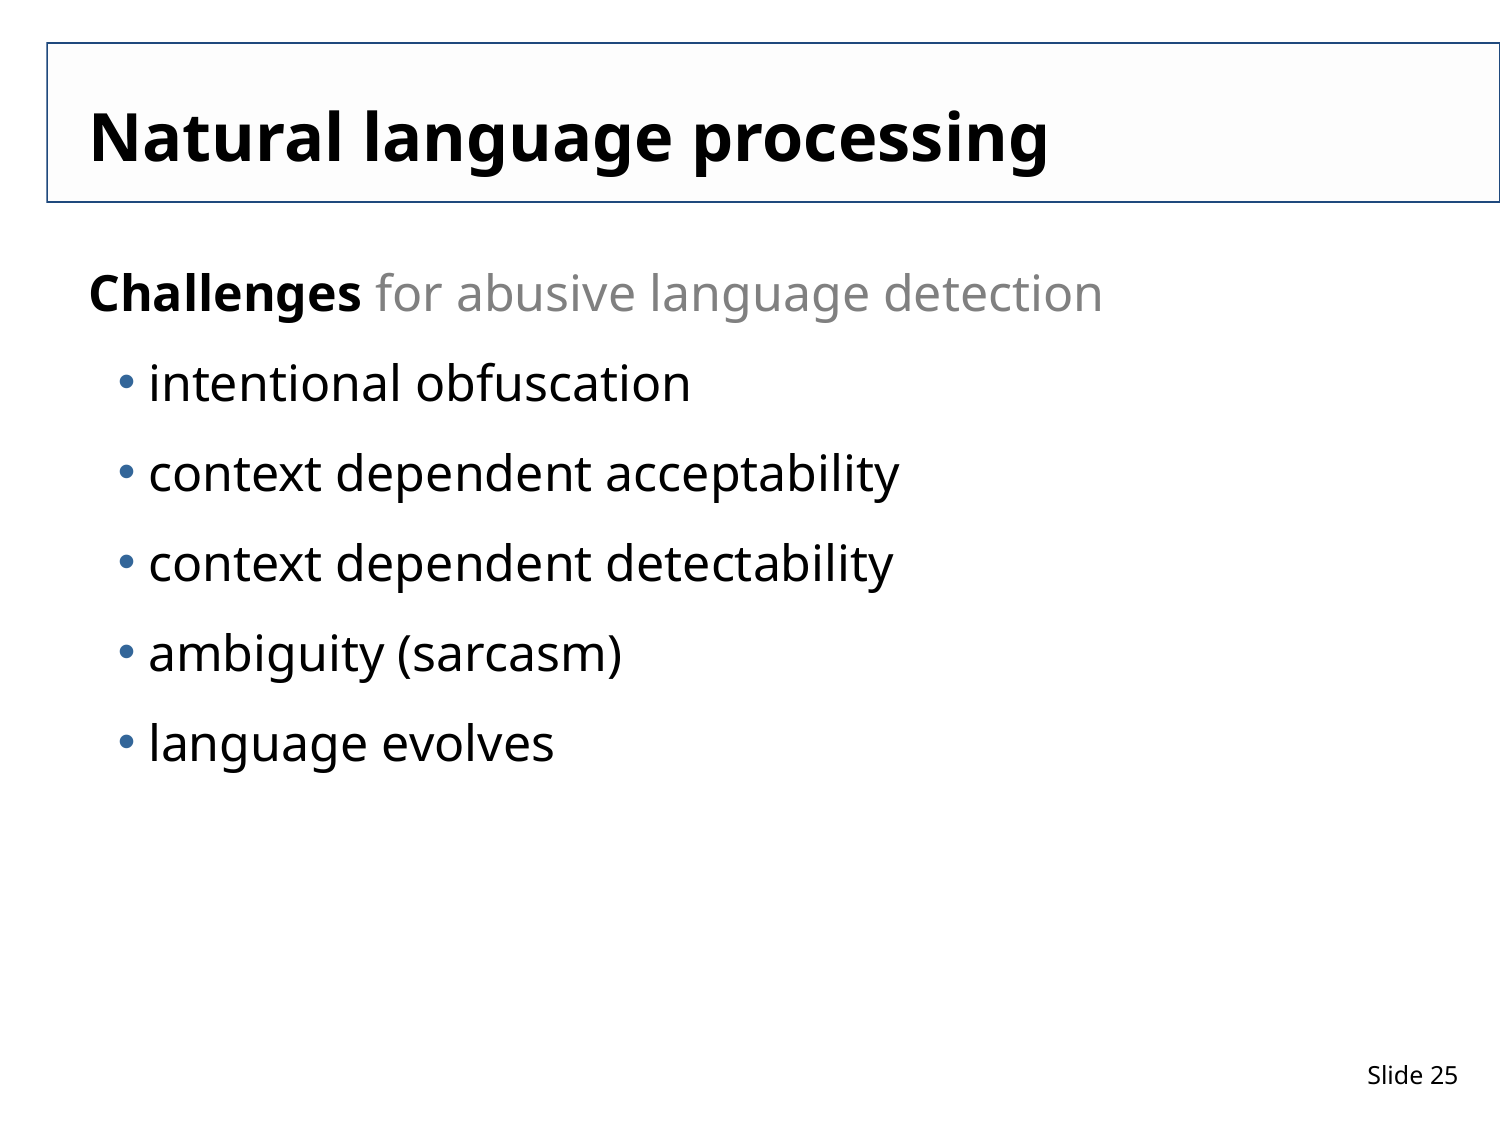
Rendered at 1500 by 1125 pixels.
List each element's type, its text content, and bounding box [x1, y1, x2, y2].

text_box Natural language processing [88, 42, 1469, 176]
text_box Challenges for abusive language detection intentional obfuscation context dependent acceptability context dependent detectability ambiguity (sarcasm) language evolves [88, 260, 1435, 1029]
